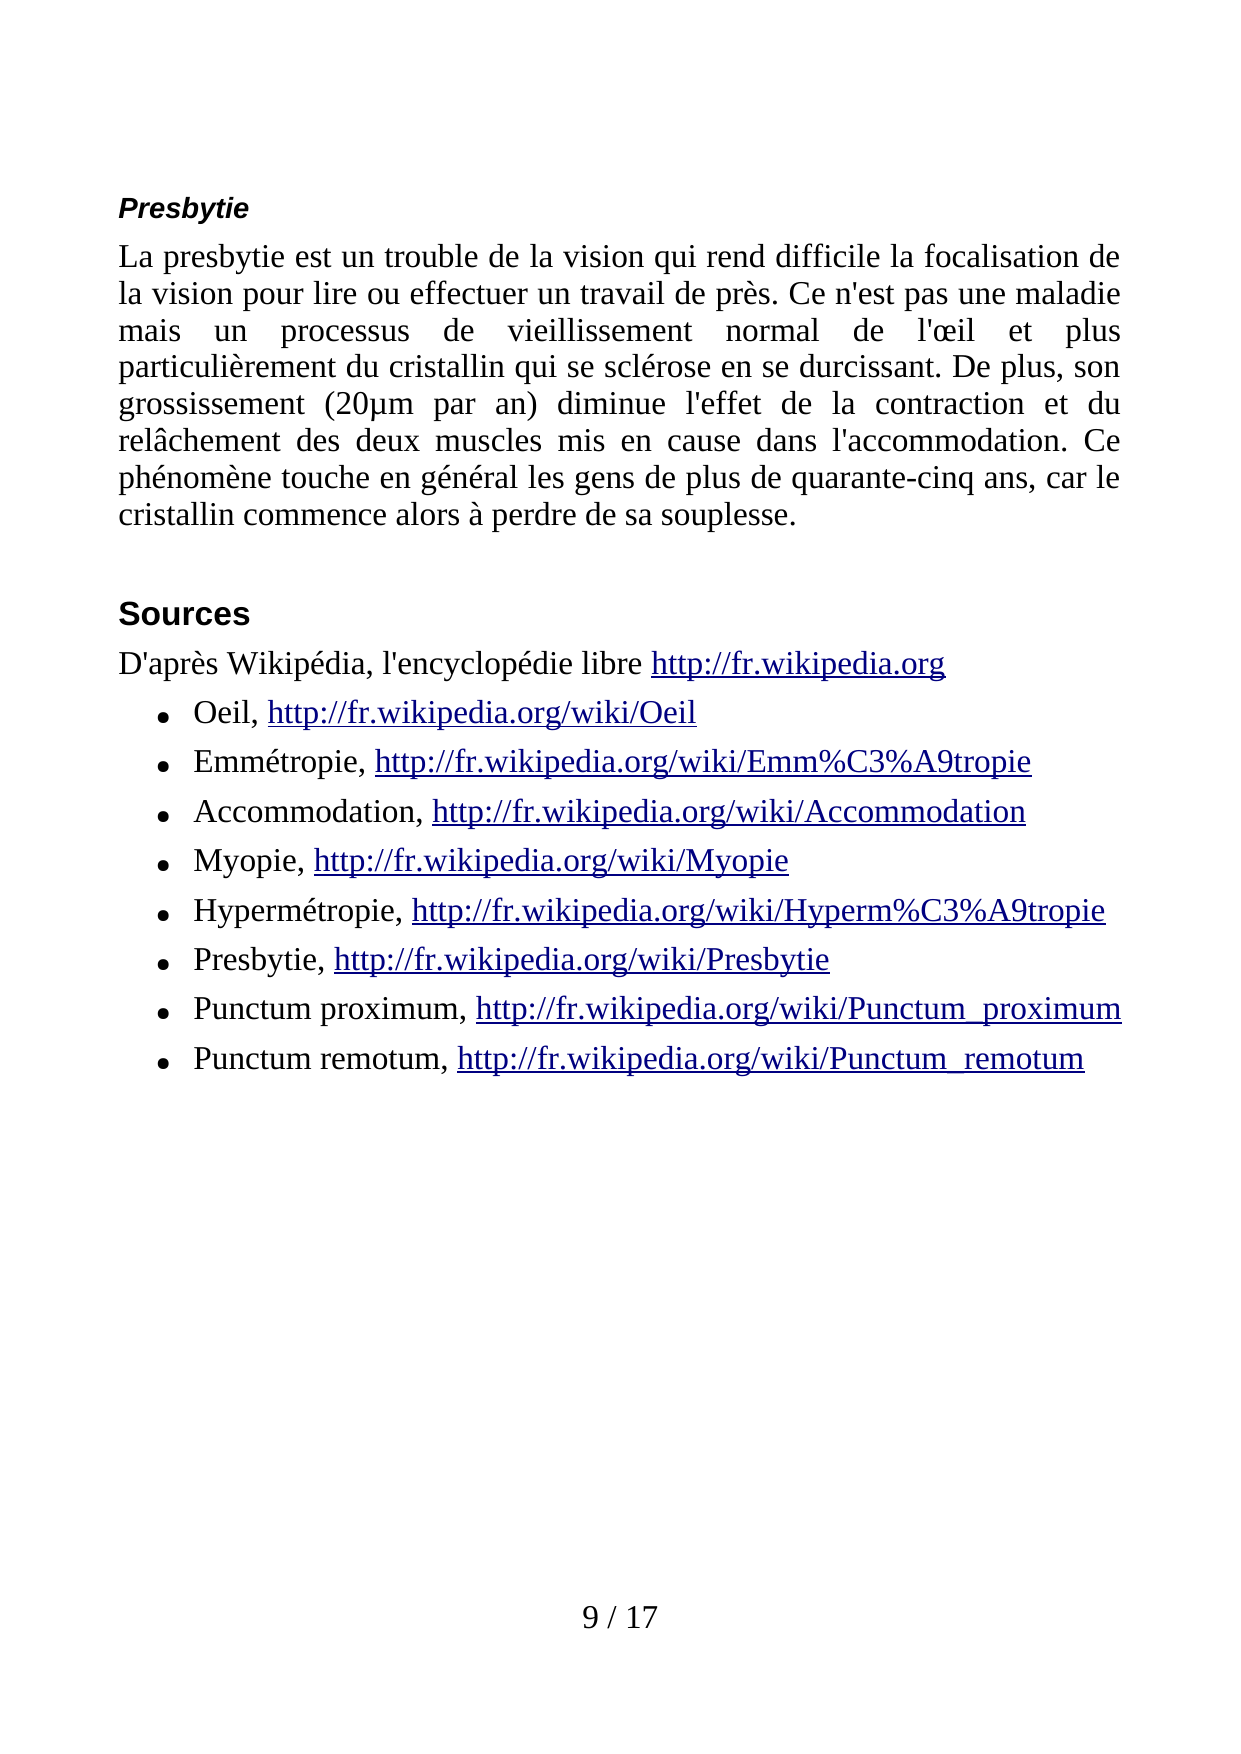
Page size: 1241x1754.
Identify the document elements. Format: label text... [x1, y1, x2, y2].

list Presbytie, http://fr.wikipedia.org/wiki/Presbytie [156, 941, 1122, 978]
text D'après Wikipédia, l'encyclopédie libre http://fr.wikipedia.org [118, 644, 1122, 681]
subtitle Sources [118, 594, 1122, 632]
list Emmétropie, http://fr.wikipedia.org/wiki/Emm%C3%A9tropie [156, 743, 1122, 780]
list Punctum remotum, http://fr.wikipedia.org/wiki/Punctum_remotum [156, 1039, 1122, 1076]
list Oeil, http://fr.wikipedia.org/wiki/Oeil [156, 694, 1122, 731]
subtitle Presbytie [118, 192, 1122, 225]
list Punctum proximum, http://fr.wikipedia.org/wiki/Punctum_proximum [156, 990, 1122, 1027]
list Hypermétropie, http://fr.wikipedia.org/wiki/Hyperm%C3%A9tropie [156, 891, 1122, 928]
list Myopie, http://fr.wikipedia.org/wiki/Myopie [156, 842, 1122, 879]
text La presbytie est un trouble de la vision qui rend difficile la focalisation de la vision pour lire ou effectuer un travail de près. Ce n'est pas une maladie mais un processus de vieillissement normal de l'œil et plus particulièrement du cristallin qui se sclérose en se durcissant. De plus, son grossissement (20µm par an) diminue l'effet de la contraction et du relâchement des deux muscles mis en cause dans l'accommodation. Ce phénomène touche en général les gens de plus de quarante-cinq ans, car le cristallin commence alors à perdre de sa souplesse. [118, 238, 1122, 533]
list Accommodation, http://fr.wikipedia.org/wiki/Accommodation [156, 793, 1122, 829]
